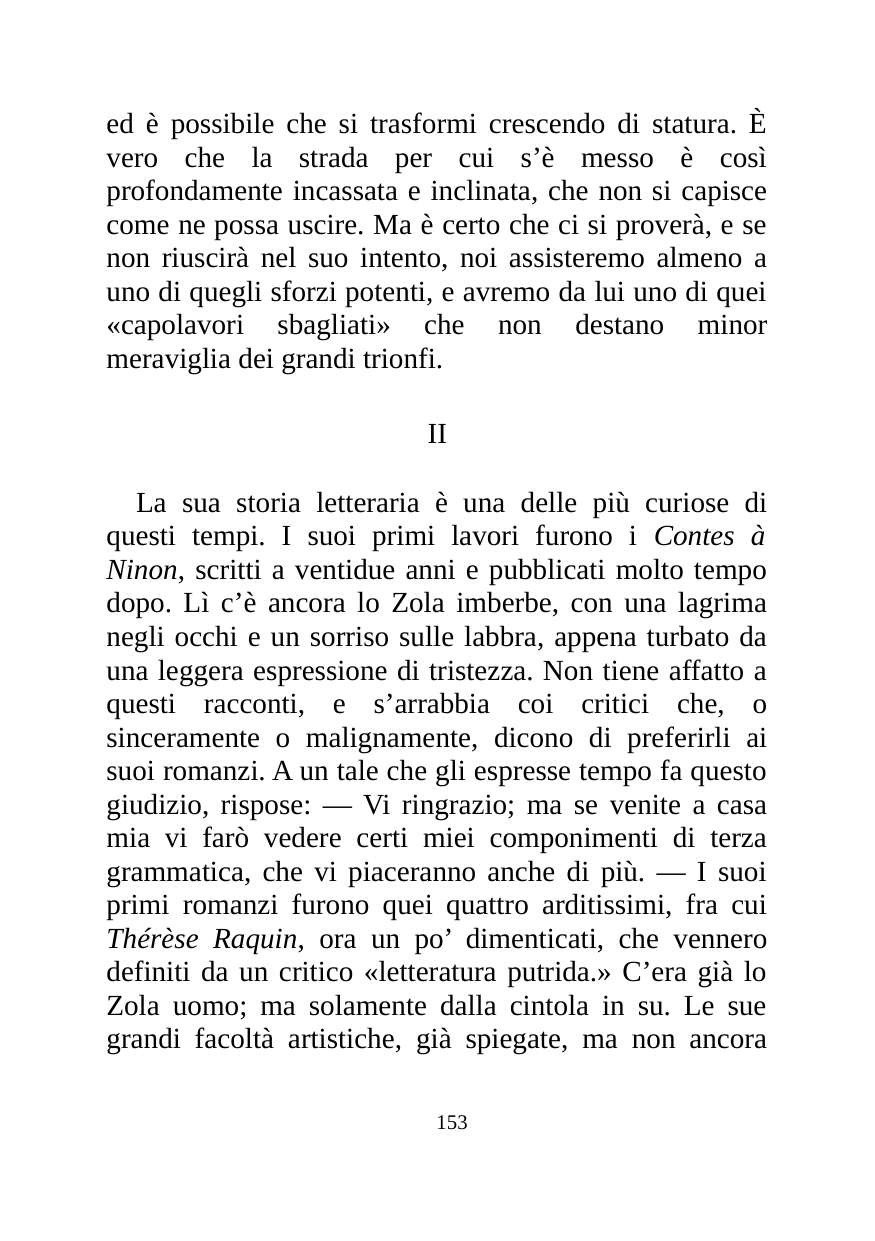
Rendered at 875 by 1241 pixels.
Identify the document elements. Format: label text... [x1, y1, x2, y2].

subtitle II [106, 416, 768, 449]
text La sua storia letteraria è una delle più curiose di questi tempi. I suoi primi lavori furono i Contes à Ninon, scritti a ventidue anni e pubblicati molto tempo dopo. Lì c’è ancora lo Zola imberbe, con una lagrima negli occhi e un sorriso sulle labbra, appena turbato da una leggera espressione di tristezza. Non tiene affatto a questi racconti, e s’arrabbia coi critici che, o sinceramente o malignamente, dicono di preferirli ai suoi romanzi. A un tale che gli espresse tempo fa questo giudizio, rispose: — Vi ringrazio; ma se venite a casa mia vi farò vedere certi miei componimenti di terza grammatica, che vi piaceranno anche di più. — I suoi primi romanzi furono quei quattro arditissimi, fra cui Thérèse Raquin, ora un po’ dimenticati, che vennero definiti da un critico «letteratura putrida.» C’era già lo Zola uomo; ma solamente dalla cintola in su. Le sue grandi facoltà artistiche, già spiegate, ma non ancora [106, 485, 768, 1055]
text ed è possibile che si trasformi crescendo di statura. È vero che la strada per cui s’è messo è così profondamente incassata e inclinata, che non si capisce come ne possa uscire. Ma è certo che ci si proverà, e se non riuscirà nel suo intento, noi assisteremo almeno a uno di quegli sforzi potenti, e avremo da lui uno di quei «capolavori sbagliati» che non destano minor meraviglia dei grandi trionfi. [106, 106, 768, 374]
